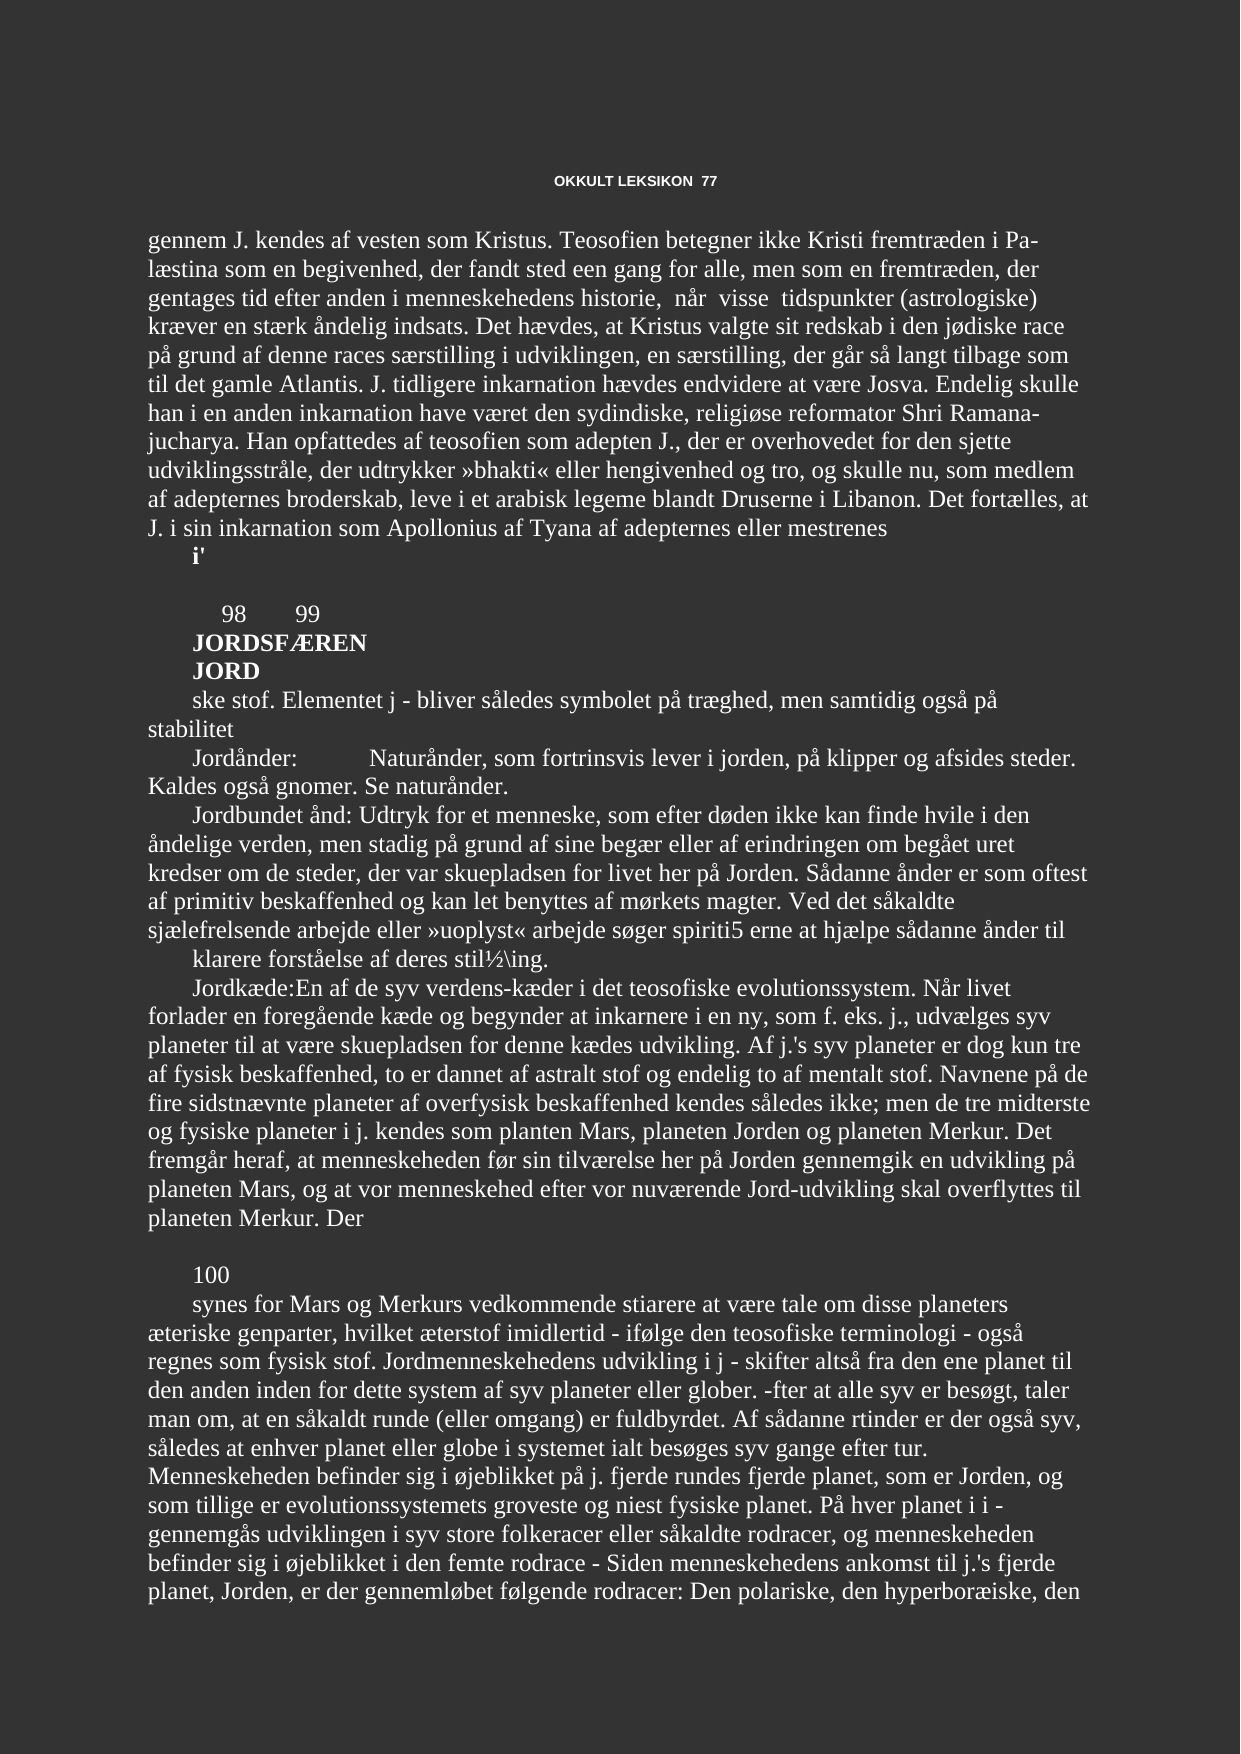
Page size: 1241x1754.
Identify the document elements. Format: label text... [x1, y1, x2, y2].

text Jordånder: Naturånder, som for­trinsvis lever i jorden, på klipper og afsides steder. Kaldes også gnomer. Se naturånder. [148, 743, 1092, 800]
text 100 [148, 1260, 1092, 1289]
text klarere forståelse af deres stil­½\ing. [148, 944, 1092, 973]
text i' [148, 541, 1092, 570]
text ske stof. Elementet j - bliver således symbolet på træghed, men samtidig også på stabilitet­ [148, 685, 1092, 743]
text JORDSFÆREN [148, 628, 1092, 656]
text gennem J. kendes af vesten som Kristus. Teosofien be­tegner ikke Kristi fremtræden i Pa­læstina som en begivenhed, der fandt sted een gang for alle, men som en fremtræden, der gentages tid efter anden i menneskehedens historie, når visse tidspunkter (astrologiske) kræver en stærk ån­delig indsats. Det hævdes, at Kri­stus valgte sit redskab i den jødiske race på grund af denne races særstil­ling i udviklingen, en særstilling, der går så langt tilbage som til det gamle Atlantis. J. tidligere inkarnation hævdes endvidere at være Josva. Endelig skulle han i en anden inkar­nation have været den sydindiske, religiøse reformator Shri Ramana­jucharya. Han opfattedes af teosofi­en som adepten J., der er overhove­det for den sjette udviklingsstråle, der udtrykker »bhakti« eller hengi­venhed og tro, og skulle nu, som medlem af adepternes broderskab, leve i et arabisk legeme blandt Dru­serne i Libanon. Det fortælles, at J. i sin inkarnation som Apollonius af Tyana af adepternes eller mestrenes [148, 225, 1092, 541]
text JORD [148, 656, 1092, 685]
text synes for Mars og Merkurs ved­kommende stiarere at være tale om disse planeters æteriske genparter, hvilket æterstof imidlertid - ifølge den teosofiske terminologi - også regnes som fysisk stof. Jordmenne­skehedens udvikling i j - skifter altså fra den ene planet til den anden in­den for dette system af syv planeter eller glober. -fter at alle syv er be­søgt, taler man om, at en såkaldt runde (eller omgang) er fuldbyrdet. Af sådanne rtinder er der også syv, således at enhver planet eller globe i systemet ialt besøges syv gange ef­ter tur. Menneskeheden befinder sig i øjeblikket på j. fjerde rundes fjerde planet, som er Jorden, og som tillige er evolutionssystemets groveste og niest fysiske planet. På hver planet i i - gennemgås udviklin­gen i syv store folkeracer eller så­kaldte rodracer, og menneskehe­den befinder sig i øjeblikket i den femte rodrace - Siden menneskehe­dens ankomst til j.'s fjerde planet, Jorden, er der gennemløbet følgen­de rodracer: Den polariske, den hy­perboræiske, den [148, 1289, 1092, 1605]
text Jordbundet ånd: Udtryk for et menneske, som efter døden ikke kan finde hvile i den åndelige ver­den, men stadig på grund af sine be­gær eller af erindringen om begået uret kredser om de steder, der var skuepladsen for livet her på Jorden. Sådanne ånder er som oftest af pri­mitiv beskaffenhed og kan let be­nyttes af mørkets magter. Ved det såkaldte sjælefrelsende arbejde el­ler »uoplyst« arbejde søger spiriti­5 erne at hjælpe sådanne ånder til [148, 800, 1092, 944]
text 98 99 [148, 599, 1092, 628]
text Jordkæde: En af de syv verdens-kæder i det teosofiske evolutionssy­stem. Når livet forlader en foregå­ende kæde og begynder at inkarne­re i en ny, som f. eks. j., udvælges syv planeter til at være skuepladsen for denne kædes udvikling. Af j.'s syv planeter er dog kun tre af fysisk beskaffenhed, to er dannet af astralt stof og endelig to af mentalt stof. Navnene på de fire sidstnævnte pla­neter af overfysisk beskaffenhed kendes således ikke; men de tre midterste og fysiske planeter i j. kendes som planten Mars, planeten Jorden og planeten Merkur. Det fremgår heraf, at menneskeheden før sin tilværelse her på Jorden gen­nemgik en udvikling på planeten Mars, og at vor menneskehed efter vor nuværende Jord-udvikling skal overflyttes til planeten Merkur. Der [148, 973, 1092, 1231]
